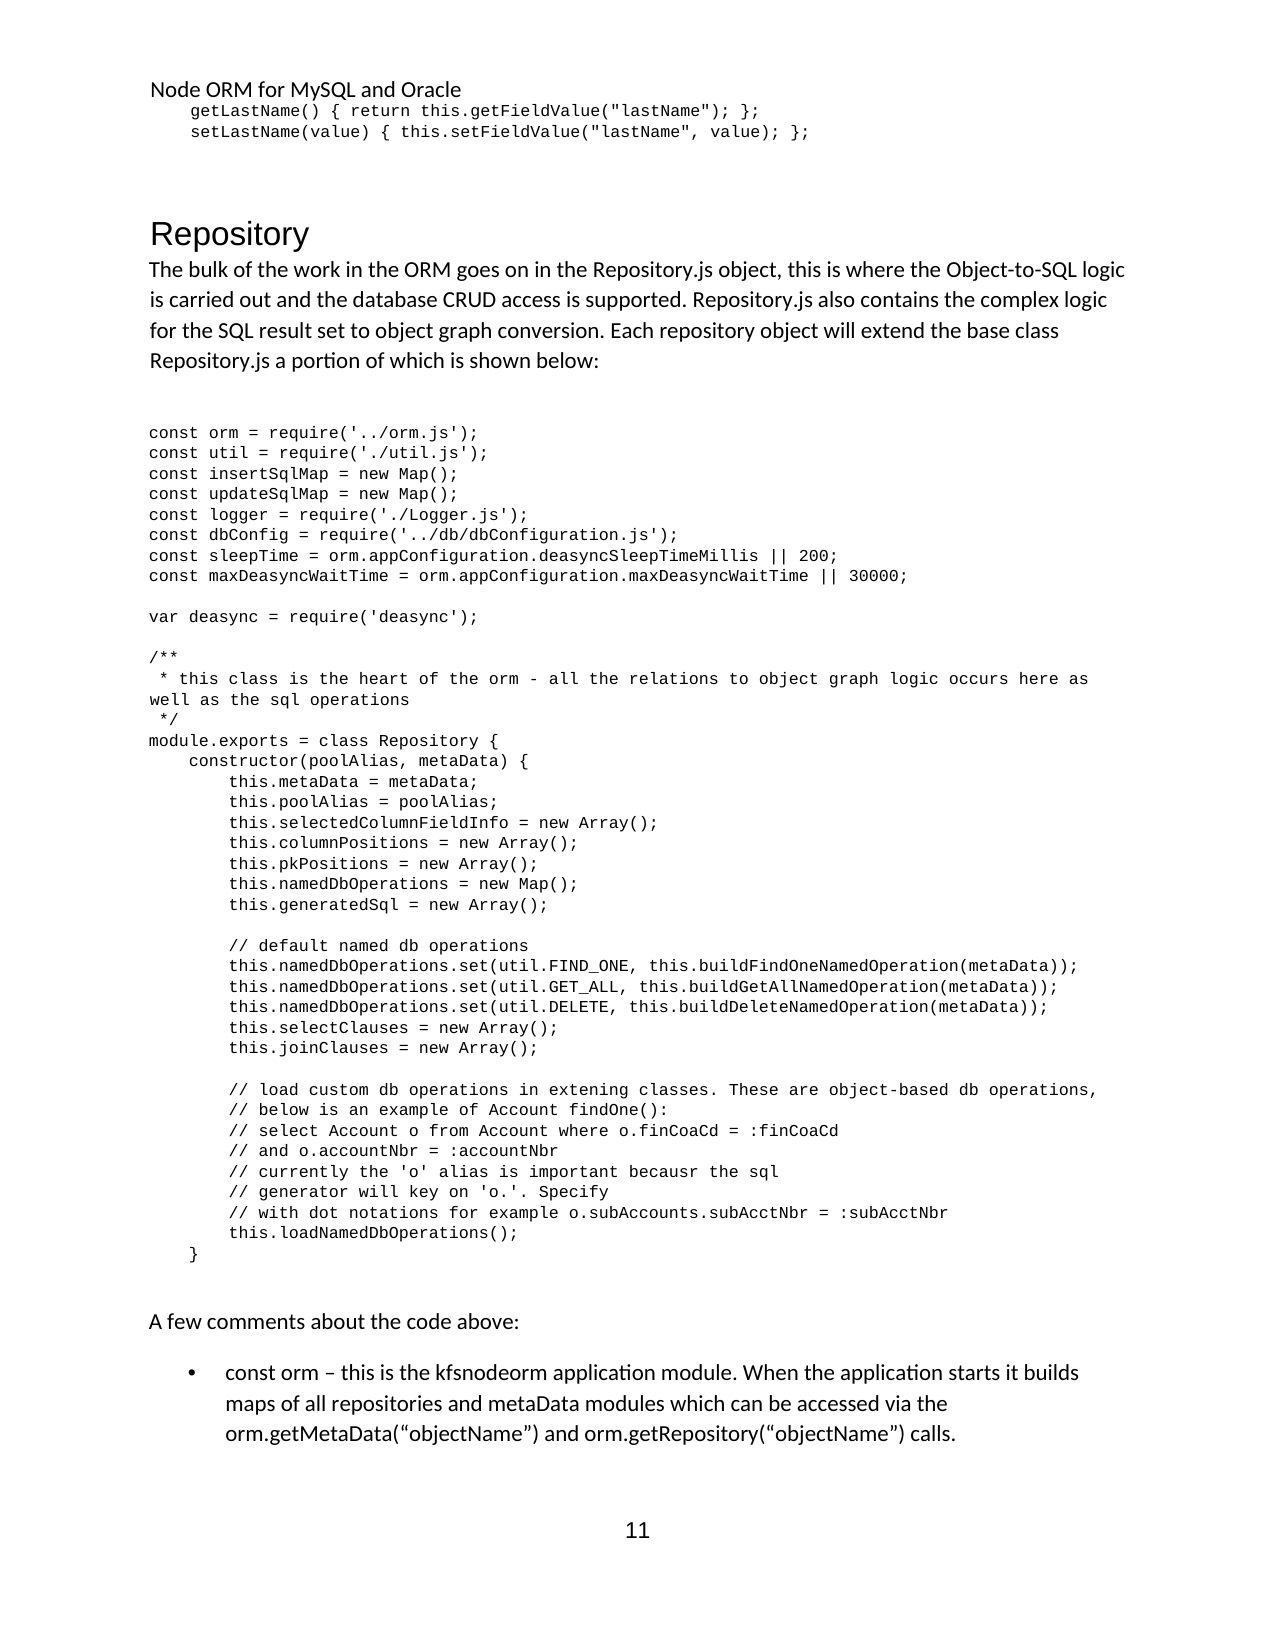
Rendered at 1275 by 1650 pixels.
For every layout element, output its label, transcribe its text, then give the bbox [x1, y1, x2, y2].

text // currently the 'o' alias is important becausr the sql [148, 1163, 1132, 1182]
text constructor(poolAlias, metaData) { [148, 753, 1132, 772]
text const updateSqlMap = new Map(); [148, 486, 1132, 505]
list const orm – this is the kfsnodeorm application module. When the application starts it builds maps of all repositories and metaData modules which can be accessed via the orm.getMetaData(“objectName”) and orm.getRepository(“objectName”) calls. [188, 1358, 1132, 1447]
text this.generatedSql = new Array(); [148, 896, 1132, 915]
text this.namedDbOperations.set(util.GET_ALL, this.buildGetAllNamedOperation(metaData)); [148, 978, 1132, 997]
text this.pkPositions = new Array(); [148, 855, 1132, 874]
text const insertSqlMap = new Map(); [148, 465, 1132, 484]
subtitle Repository [150, 214, 1143, 253]
text this.metaData = metaData; [148, 773, 1132, 792]
text const util = require('./util.js'); [148, 445, 1132, 464]
text this.namedDbOperations.set(util.FIND_ONE, this.buildFindOneNamedOperation(metaData)); [148, 958, 1132, 977]
text getLastName() { return this.getFieldValue("lastName"); }; [150, 103, 1143, 122]
text setLastName(value) { this.setFieldValue("lastName", value); }; [150, 123, 1143, 142]
text this.loadNamedDbOperations(); [148, 1225, 1132, 1243]
text const logger = require('./Logger.js'); [148, 506, 1132, 525]
text } [148, 1245, 1132, 1264]
text module.exports = class Repository { [148, 732, 1132, 751]
text // below is an example of Account findOne(): [148, 1102, 1132, 1120]
text const maxDeasyncWaitTime = orm.appConfiguration.maxDeasyncWaitTime || 30000; [148, 568, 1132, 587]
text /** [148, 650, 1132, 669]
text this.namedDbOperations.set(util.DELETE, this.buildDeleteNamedOperation(metaData)); [148, 999, 1132, 1018]
text this.columnPositions = new Array(); [148, 835, 1132, 854]
text const sleepTime = orm.appConfiguration.deasyncSleepTimeMillis || 200; [148, 547, 1132, 566]
text // select Account o from Account where o.finCoaCd = :finCoaCd [148, 1122, 1132, 1141]
text */ [148, 712, 1132, 731]
text // with dot notations for example o.subAccounts.subAcctNbr = :subAcctNbr [148, 1204, 1132, 1223]
text // and o.accountNbr = :accountNbr [148, 1143, 1132, 1161]
text this.selectedColumnFieldInfo = new Array(); [148, 814, 1132, 833]
text const orm = require('../orm.js'); [148, 424, 1132, 443]
text this.selectClauses = new Array(); [148, 1019, 1132, 1038]
text // load custom db operations in extening classes. These are object-based db operations, [148, 1081, 1132, 1100]
text // generator will key on 'o.'. Specify [148, 1184, 1132, 1202]
text this.poolAlias = poolAlias; [148, 794, 1132, 813]
text The bulk of the work in the ORM goes on in the Repository.js object, this is where the Object-to-SQL logic is carried out and the database CRUD access is supported. Repository.js also contains the complex logic for the SQL result set to object graph conversion. Each repository object will extend the base class Repository.js a portion of which is shown below: [148, 255, 1132, 375]
text this.namedDbOperations = new Map(); [148, 876, 1132, 895]
text var deasync = require('deasync'); [148, 609, 1132, 628]
text A few comments about the code above: [148, 1307, 1132, 1335]
text const dbConfig = require('../db/dbConfiguration.js'); [148, 527, 1132, 546]
text * this class is the heart of the orm - all the relations to object graph logic occurs here as well as the sql operations [148, 671, 1132, 710]
text // default named db operations [148, 937, 1132, 956]
text this.joinClauses = new Array(); [148, 1040, 1132, 1059]
